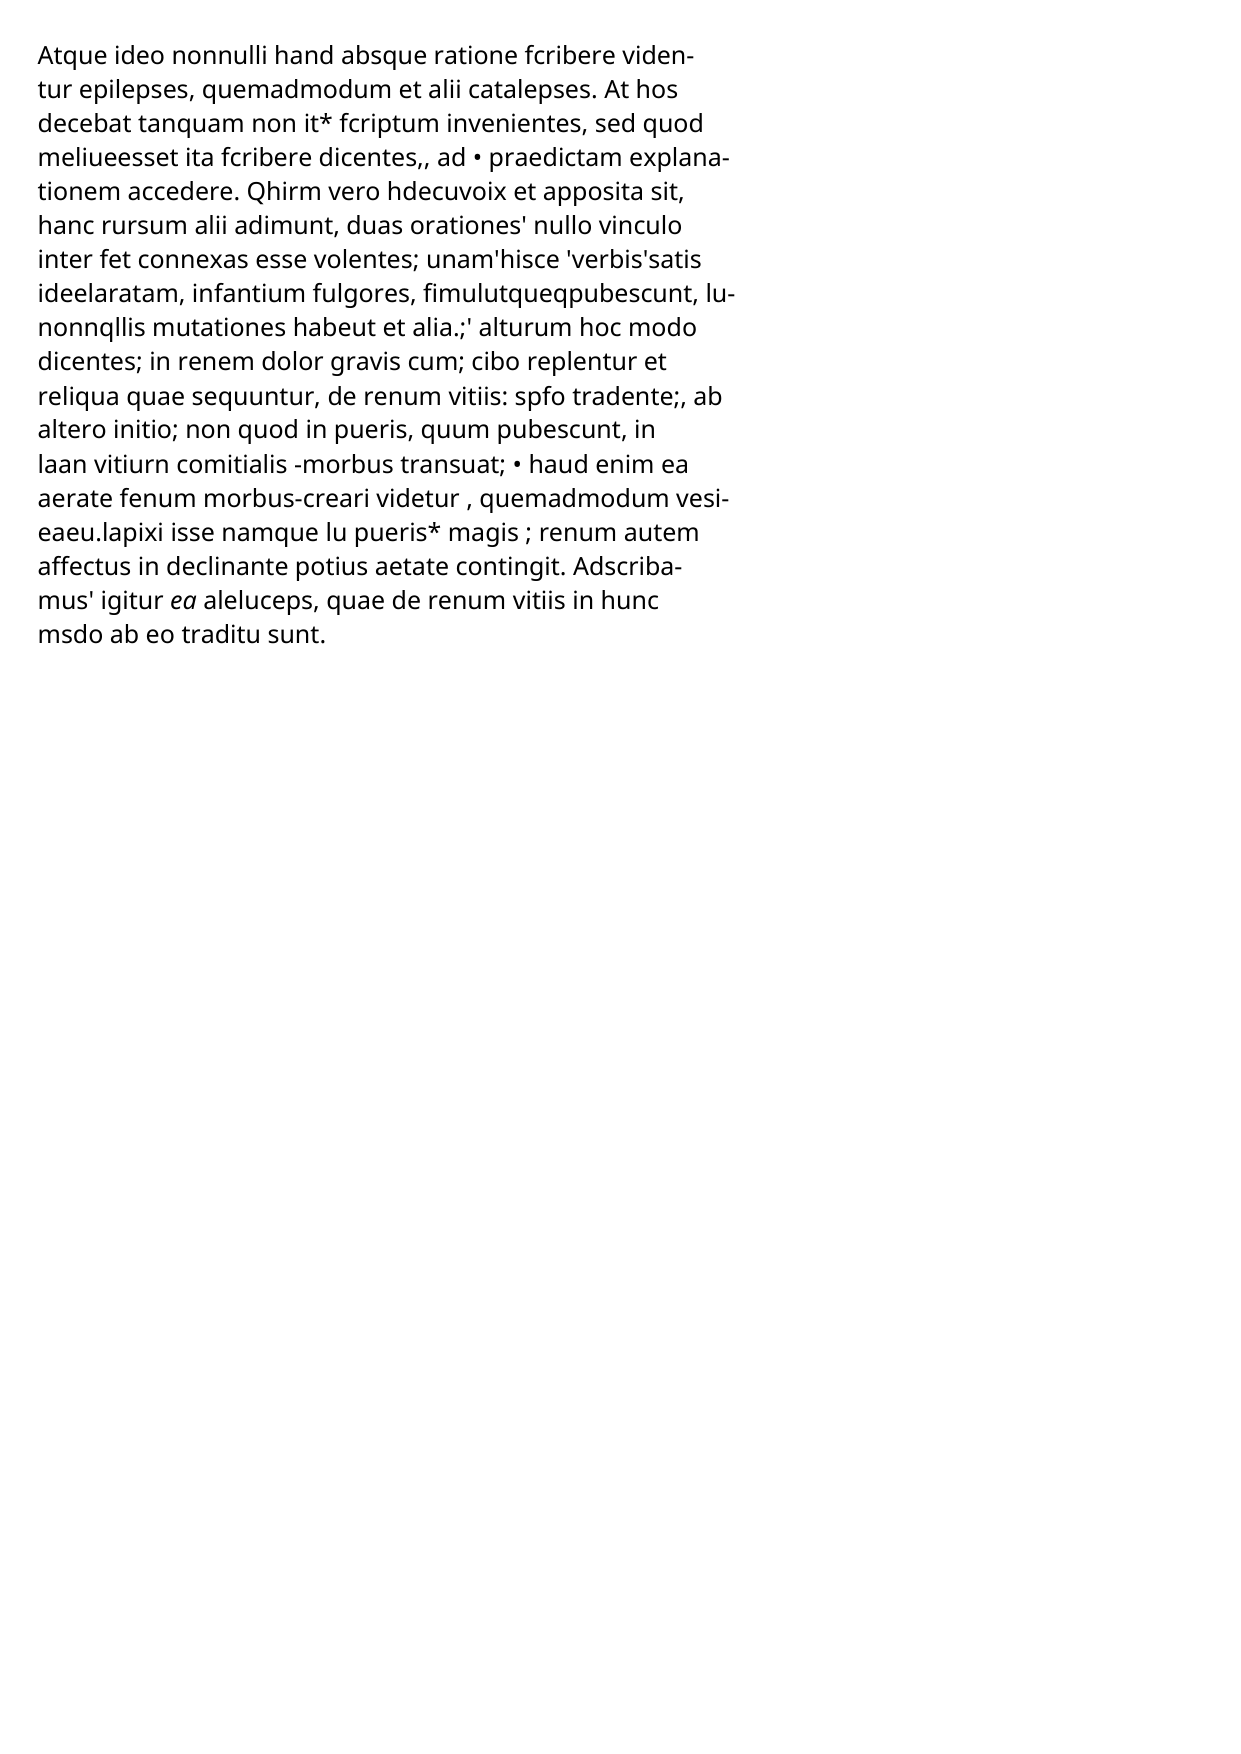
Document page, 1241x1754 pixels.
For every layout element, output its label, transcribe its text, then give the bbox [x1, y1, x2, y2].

text Atque ideo nonnulli hand absque ratione fcribere viden- tur epilepses, quemadmodum et alii catalepses. At hos decebat tanquam non it* fcriptum invenientes, sed quod meliueesset ita fcribere dicentes,, ad • praedictam explana- tionem accedere. Qhirm vero hdecuvoix et apposita sit, hanc rursum alii adimunt, duas orationes' nullo vinculo inter fet connexas esse volentes; unam'hisce 'verbis'satis ideelaratam, infantium fulgores, fimulutqueqpubescunt, lu- nonnqllis mutationes habeut et alia.;' alturum hoc modo dicentes; in renem dolor gravis cum; cibo replentur et reliqua quae sequuntur, de renum vitiis: spfo tradente;, ab altero initio; non quod in pueris, quum pubescunt, in laan vitiurn comitialis -morbus transuat; • haud enim ea aerate fenum morbus-creari videtur , quemadmodum vesi- eaeu.lapixi isse namque lu pueris* magis ; renum autem affectus in declinante potius aetate contingit. Adscriba- mus' igitur ea aleluceps, quae de renum vitiis in hunc msdo ab eo traditu sunt. [37, 37, 1203, 651]
